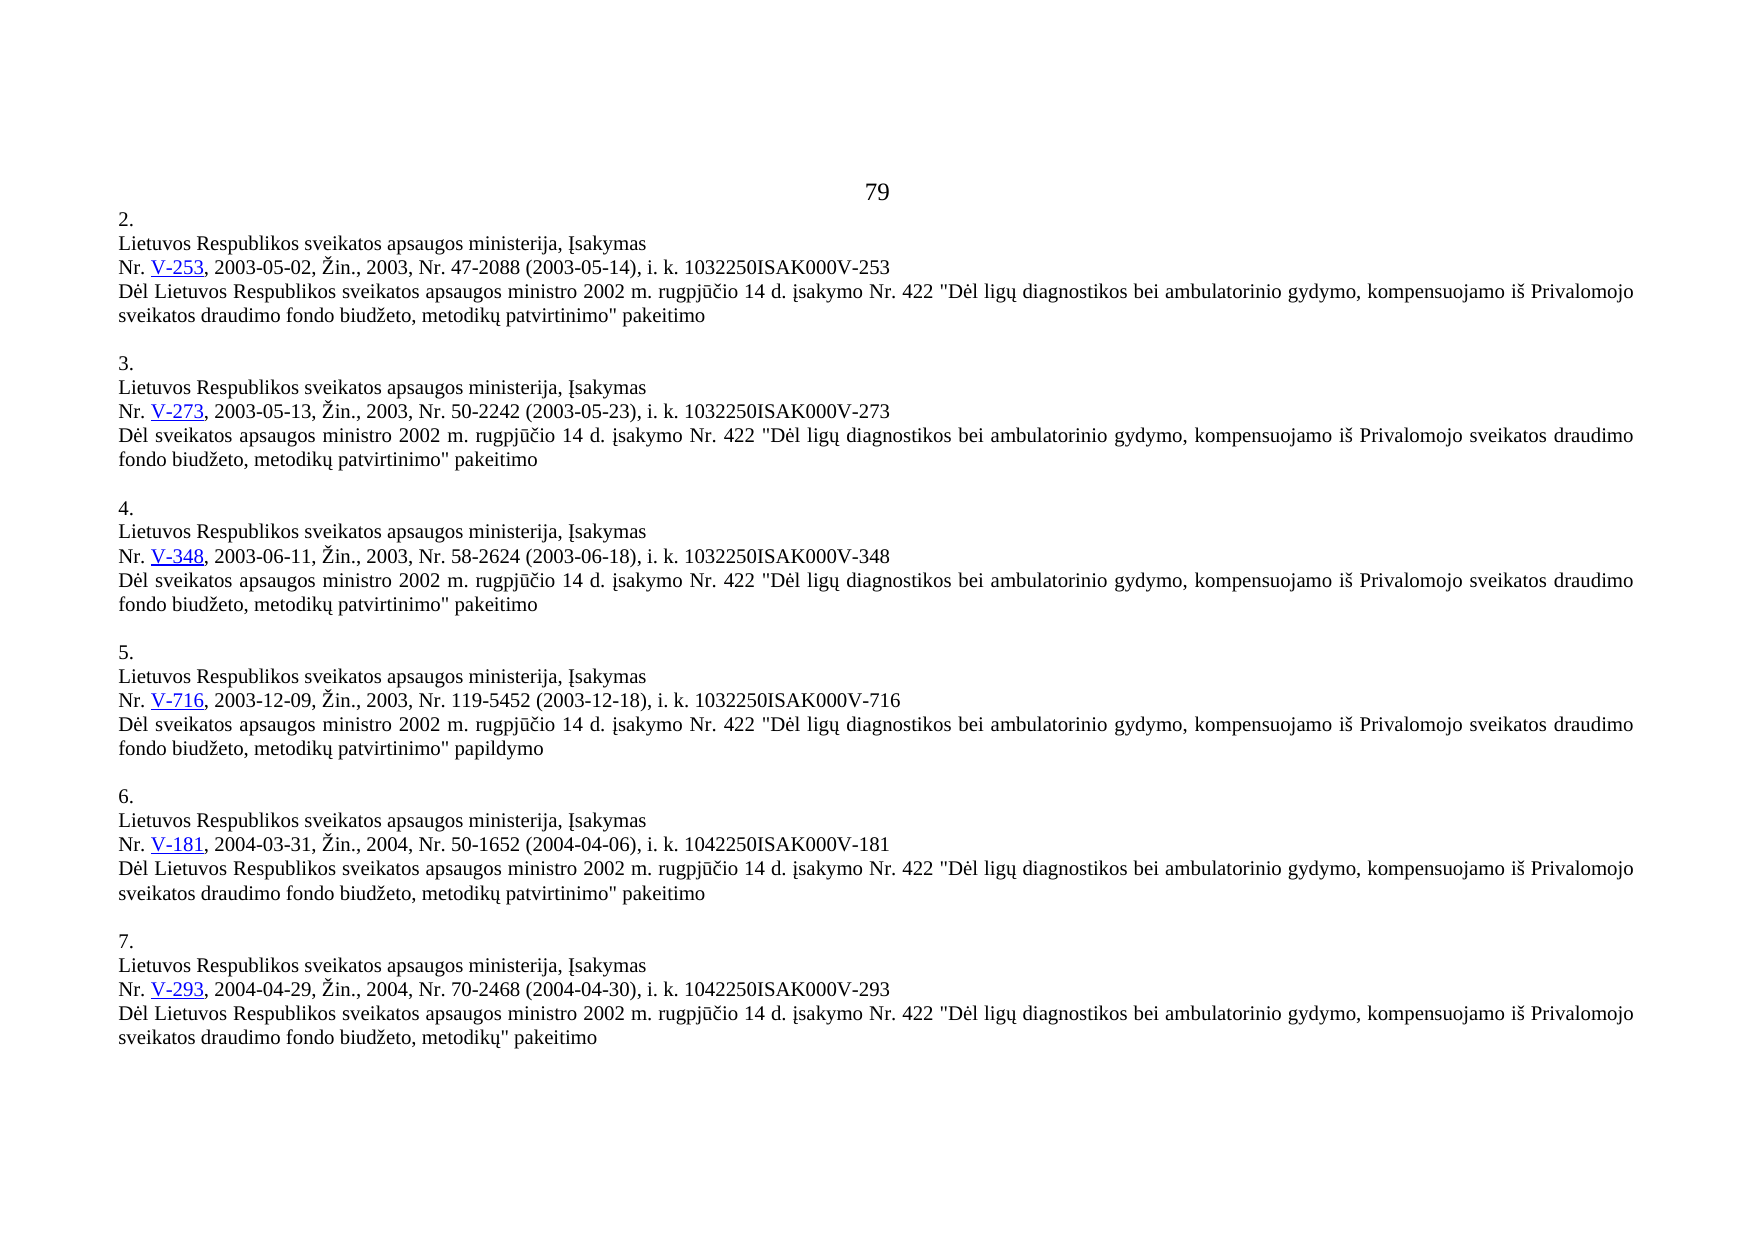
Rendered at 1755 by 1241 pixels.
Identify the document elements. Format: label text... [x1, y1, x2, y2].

text 6. [118, 784, 1636, 808]
text Nr. V-348, 2003-06-11, Žin., 2003, Nr. 58-2624 (2003-06-18), i. k. 1032250ISAK000V-348 [118, 543, 1636, 568]
text Lietuvos Respublikos sveikatos apsaugos ministerija, Įsakymas [118, 953, 1636, 977]
text 2. [118, 207, 1636, 231]
text Nr. V-273, 2003-05-13, Žin., 2003, Nr. 50-2242 (2003-05-23), i. k. 1032250ISAK000V-273 [118, 399, 1636, 423]
text Dėl sveikatos apsaugos ministro 2002 m. rugpjūčio 14 d. įsakymo Nr. 422 "Dėl ligų diagnostikos bei ambulatorinio gydymo, kompensuojamo iš Privalomojo sveikatos draudimo fondo biudžeto, metodikų patvirtinimo" pakeitimo [118, 423, 1636, 471]
text Lietuvos Respublikos sveikatos apsaugos ministerija, Įsakymas [118, 375, 1636, 399]
text Nr. V-253, 2003-05-02, Žin., 2003, Nr. 47-2088 (2003-05-14), i. k. 1032250ISAK000V-253 [118, 255, 1636, 279]
text 5. [118, 640, 1636, 664]
text Nr. V-181, 2004-03-31, Žin., 2004, Nr. 50-1652 (2004-04-06), i. k. 1042250ISAK000V-181 [118, 832, 1636, 856]
text 4. [118, 495, 1636, 519]
text 7. [118, 928, 1636, 953]
text Nr. V-293, 2004-04-29, Žin., 2004, Nr. 70-2468 (2004-04-30), i. k. 1042250ISAK000V-293 [118, 977, 1636, 1001]
text Lietuvos Respublikos sveikatos apsaugos ministerija, Įsakymas [118, 519, 1636, 543]
text 3. [118, 351, 1636, 375]
text Nr. V-716, 2003-12-09, Žin., 2003, Nr. 119-5452 (2003-12-18), i. k. 1032250ISAK000V-716 [118, 688, 1636, 712]
text Dėl sveikatos apsaugos ministro 2002 m. rugpjūčio 14 d. įsakymo Nr. 422 "Dėl ligų diagnostikos bei ambulatorinio gydymo, kompensuojamo iš Privalomojo sveikatos draudimo fondo biudžeto, metodikų patvirtinimo" pakeitimo [118, 568, 1636, 616]
text Dėl Lietuvos Respublikos sveikatos apsaugos ministro 2002 m. rugpjūčio 14 d. įsakymo Nr. 422 "Dėl ligų diagnostikos bei ambulatorinio gydymo, kompensuojamo iš Privalomojo sveikatos draudimo fondo biudžeto, metodikų patvirtinimo" pakeitimo [118, 279, 1636, 327]
text Lietuvos Respublikos sveikatos apsaugos ministerija, Įsakymas [118, 664, 1636, 688]
text Lietuvos Respublikos sveikatos apsaugos ministerija, Įsakymas [118, 808, 1636, 832]
text Dėl sveikatos apsaugos ministro 2002 m. rugpjūčio 14 d. įsakymo Nr. 422 "Dėl ligų diagnostikos bei ambulatorinio gydymo, kompensuojamo iš Privalomojo sveikatos draudimo fondo biudžeto, metodikų patvirtinimo" papildymo [118, 712, 1636, 760]
text Lietuvos Respublikos sveikatos apsaugos ministerija, Įsakymas [118, 231, 1636, 255]
text Dėl Lietuvos Respublikos sveikatos apsaugos ministro 2002 m. rugpjūčio 14 d. įsakymo Nr. 422 "Dėl ligų diagnostikos bei ambulatorinio gydymo, kompensuojamo iš Privalomojo sveikatos draudimo fondo biudžeto, metodikų patvirtinimo" pakeitimo [118, 856, 1636, 904]
text Dėl Lietuvos Respublikos sveikatos apsaugos ministro 2002 m. rugpjūčio 14 d. įsakymo Nr. 422 "Dėl ligų diagnostikos bei ambulatorinio gydymo, kompensuojamo iš Privalomojo sveikatos draudimo fondo biudžeto, metodikų" pakeitimo [118, 1001, 1636, 1049]
